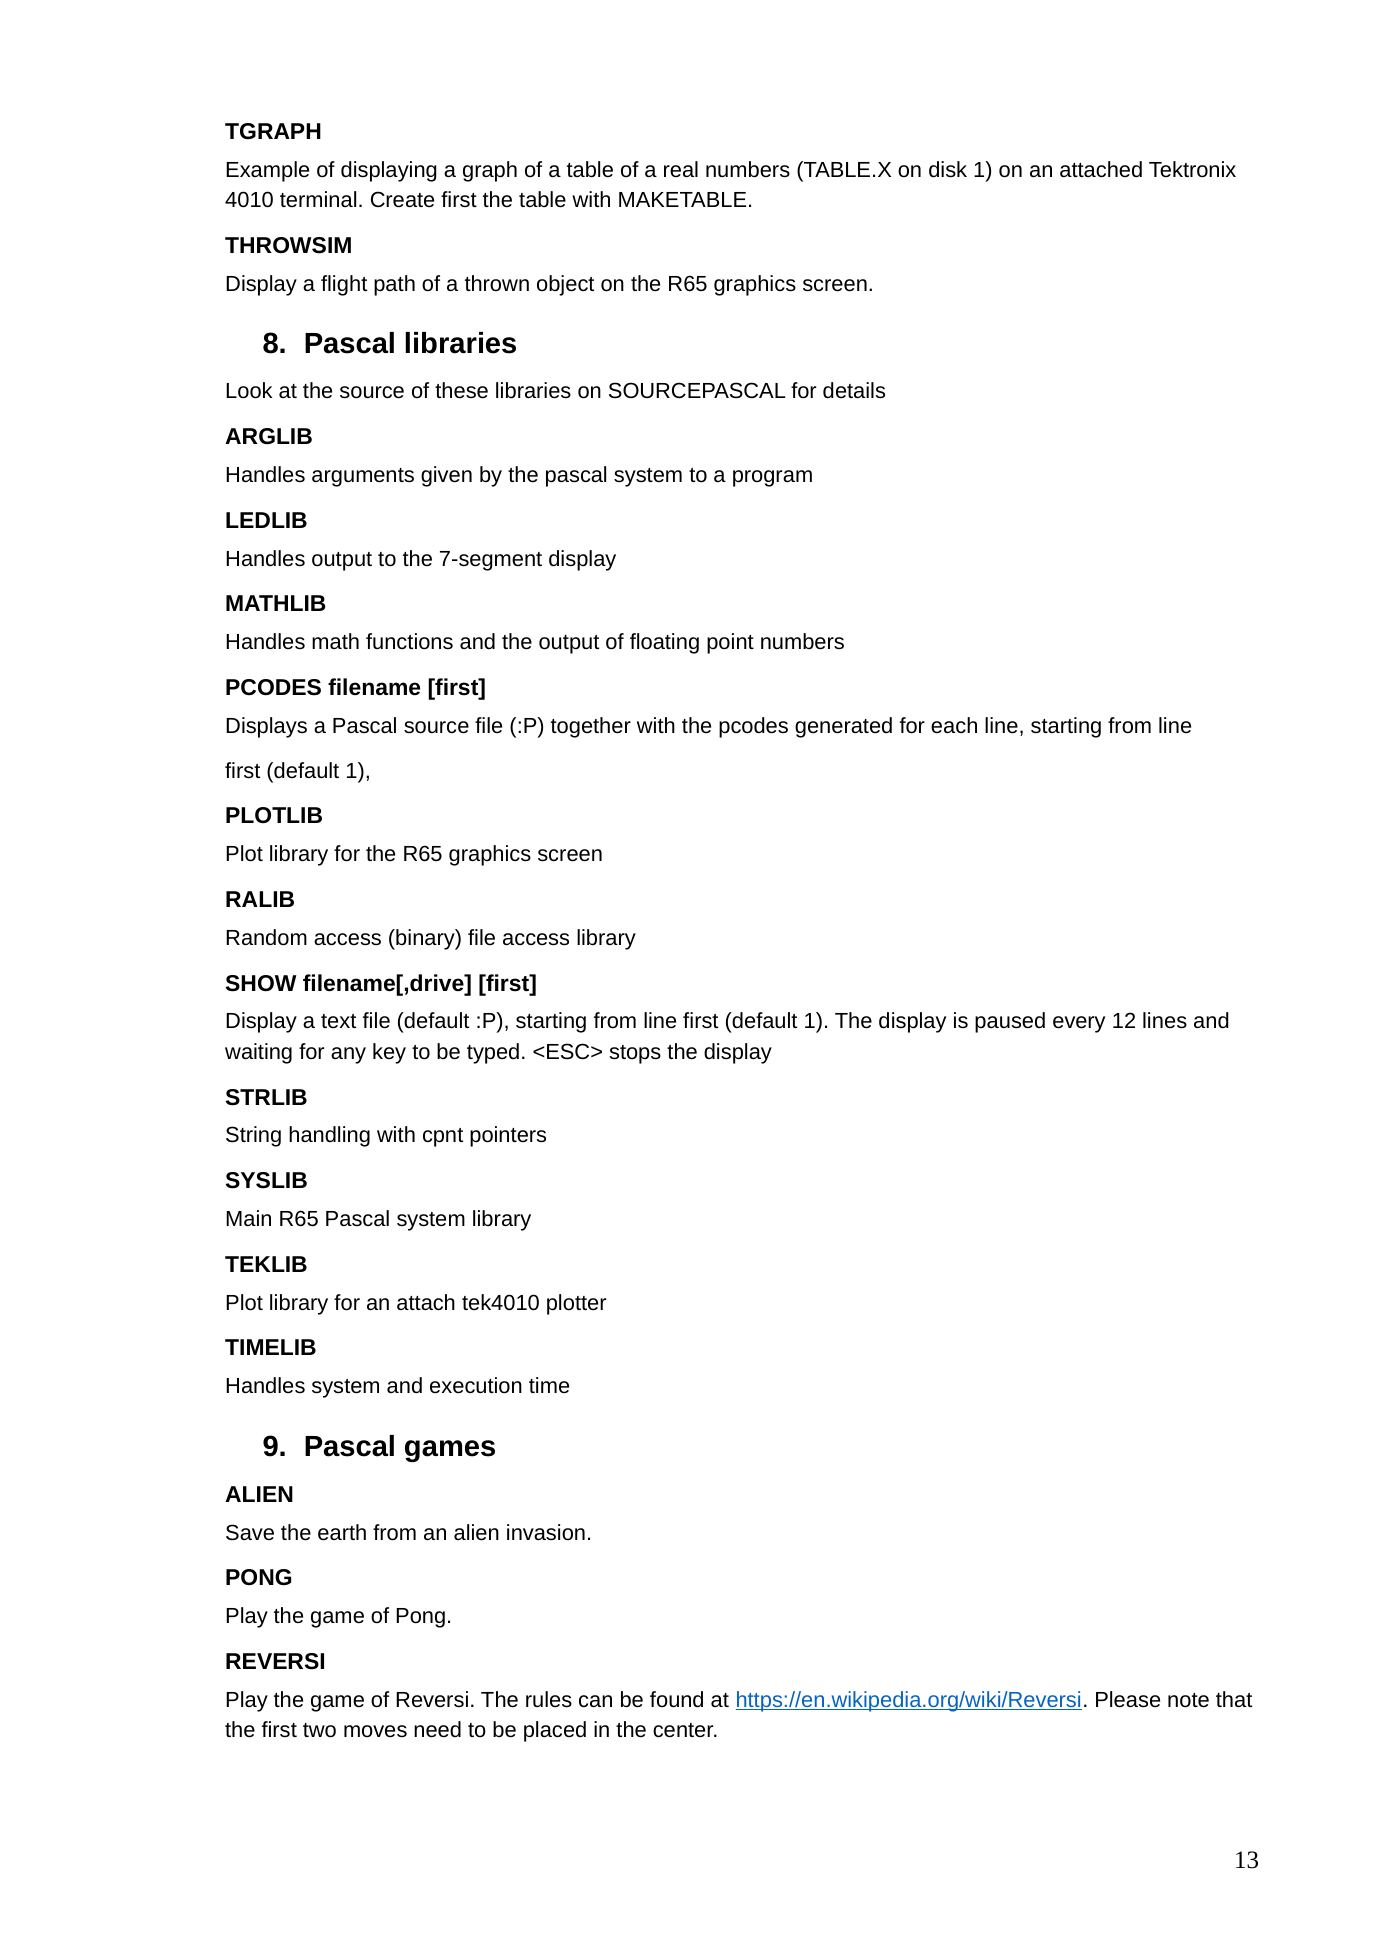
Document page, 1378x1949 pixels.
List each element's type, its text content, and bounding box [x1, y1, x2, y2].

text first (default 1), [225, 757, 1259, 783]
text Handles arguments given by the pascal system to a program [225, 462, 1259, 487]
text Random access (binary) file access library [225, 925, 1259, 950]
subtitle Pascal libraries [262, 327, 1259, 360]
subtitle THROWSIM [225, 232, 1259, 258]
subtitle REVERSI [225, 1648, 1259, 1674]
text Handles math functions and the output of floating point numbers [225, 629, 1259, 654]
text Plot library for the R65 graphics screen [225, 841, 1259, 866]
subtitle MATHLIB [225, 590, 1259, 617]
text Handles output to the 7-segment display [225, 545, 1259, 571]
subtitle PONG [225, 1564, 1259, 1591]
subtitle TGRAPH [225, 118, 1259, 144]
text Play the game of Pong. [225, 1603, 1259, 1628]
text Display a text file (default :P), starting from line first (default 1). The display is paused every 12 lines and waiting for any key to be typed. <ESC> stops the display [225, 1008, 1259, 1064]
subtitle TIMELIB [225, 1334, 1259, 1361]
subtitle SYSLIB [225, 1167, 1259, 1193]
text Main R65 Pascal system library [225, 1206, 1259, 1231]
text Example of displaying a graph of a table of a real numbers (TABLE.X on disk 1) on an attached Tektronix 4010 terminal. Create first the table with MAKETABLE. [225, 157, 1259, 212]
subtitle SHOW filename[,drive] [first] [225, 969, 1259, 996]
text Play the game of Reversi. The rules can be found at https://en.wikipedia.org/wiki/Reversi. Please note that the first two moves need to be placed in the center. [225, 1687, 1259, 1742]
text String handling with cpnt pointers [225, 1122, 1259, 1147]
subtitle ARGLIB [225, 423, 1259, 449]
subtitle PLOTLIB [225, 802, 1259, 829]
text Look at the source of these libraries on SOURCEPASCAL for details [225, 378, 1259, 403]
subtitle TEKLIB [225, 1251, 1259, 1277]
text Plot library for an attach tek4010 plotter [225, 1289, 1259, 1315]
text Handles system and execution time [225, 1373, 1259, 1398]
text Display a flight path of a thrown object on the R65 graphics screen. [225, 271, 1259, 296]
subtitle LEDLIB [225, 507, 1259, 533]
subtitle ALIEN [225, 1481, 1259, 1507]
text Save the earth from an alien invasion. [225, 1519, 1259, 1544]
subtitle PCODES filename [first] [225, 674, 1259, 700]
subtitle STRLIB [225, 1083, 1259, 1110]
subtitle Pascal games [262, 1429, 1259, 1462]
subtitle RALIB [225, 886, 1259, 912]
text Displays a Pascal source file (:P) together with the pcodes generated for each line, starting from line [225, 713, 1259, 738]
